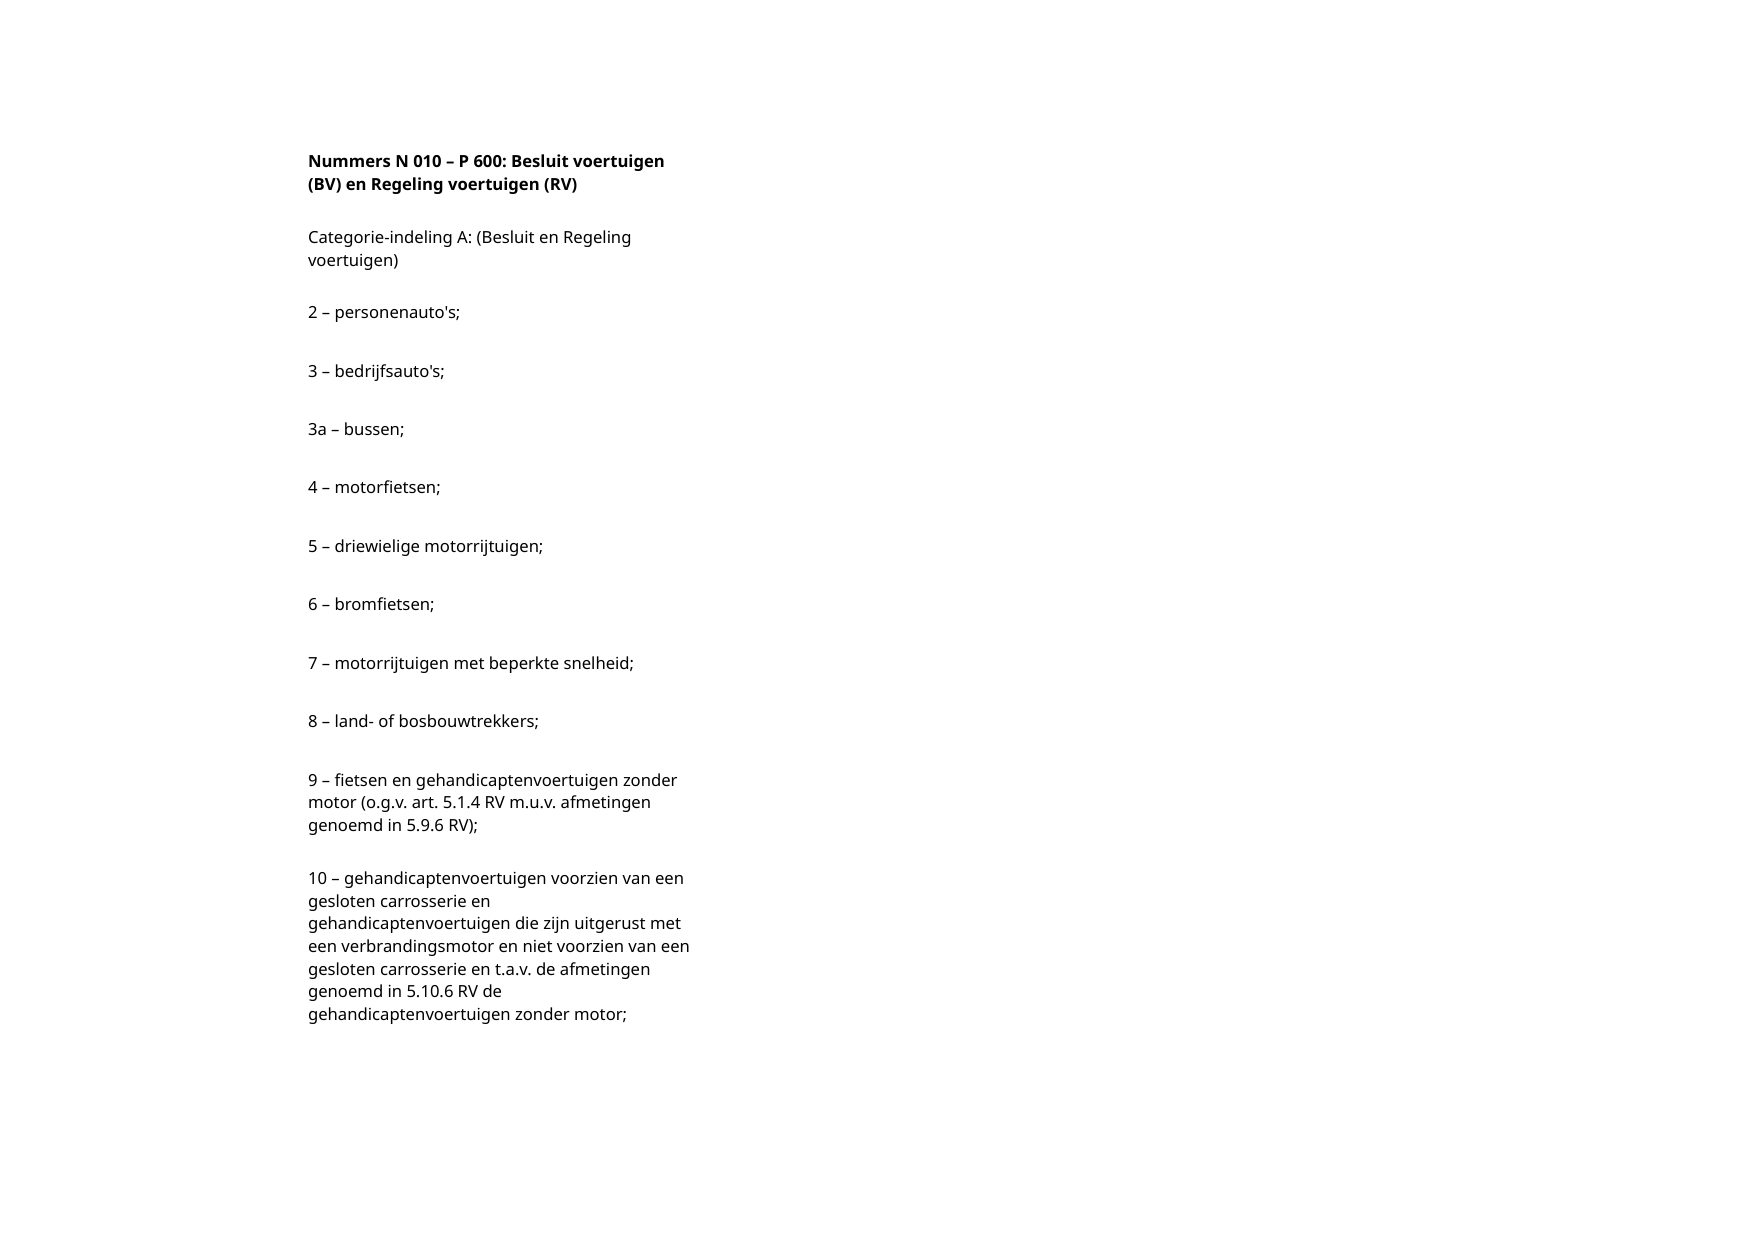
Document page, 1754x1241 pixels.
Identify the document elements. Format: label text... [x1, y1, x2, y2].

table_header [188, 150, 214, 225]
table_cell [214, 535, 241, 593]
table_cell [884, 476, 924, 534]
table_cell [1526, 535, 1566, 593]
table_cell [1285, 476, 1325, 534]
table_cell [884, 866, 924, 1055]
table_cell [1165, 418, 1205, 476]
table_cell [281, 225, 308, 301]
table_cell [696, 535, 883, 593]
table_header [1285, 150, 1325, 225]
table_cell [1405, 418, 1446, 476]
table_cell [1486, 593, 1526, 651]
table_cell [1526, 768, 1566, 866]
table_cell [1124, 768, 1164, 866]
table_cell [188, 651, 214, 710]
table_cell 6 – bromfietsen; [308, 593, 696, 651]
table_cell [188, 710, 214, 768]
table_cell [1245, 593, 1285, 651]
table_cell [1205, 768, 1245, 866]
table_cell [1084, 476, 1124, 534]
table_cell [188, 359, 214, 418]
table_cell [1004, 535, 1044, 593]
table_cell 3a – bussen; [308, 418, 696, 476]
table_cell [924, 301, 964, 359]
table_header [1365, 150, 1405, 225]
table_cell [1486, 359, 1526, 418]
table_cell [1084, 710, 1124, 768]
table_cell [1365, 535, 1405, 593]
table_cell [696, 710, 883, 768]
table_cell [1446, 359, 1486, 418]
table_cell [188, 225, 214, 301]
table_cell [1124, 476, 1164, 534]
table_cell [1165, 476, 1205, 534]
table_cell [1084, 593, 1124, 651]
table_cell [1526, 593, 1566, 651]
table_cell 4 – motorfietsen; [308, 476, 696, 534]
table_cell [1165, 359, 1205, 418]
table_cell [884, 651, 924, 710]
table_cell [1365, 593, 1405, 651]
table_cell [1004, 301, 1044, 359]
table_cell [1084, 866, 1124, 1055]
table_cell [241, 225, 281, 301]
table_cell [1124, 710, 1164, 768]
table_header [924, 150, 964, 225]
table_header [1446, 150, 1486, 225]
table_cell [241, 866, 281, 1055]
table_cell [1084, 301, 1124, 359]
table_cell [214, 476, 241, 534]
table_cell [924, 359, 964, 418]
table_cell [1365, 225, 1405, 301]
table_cell [964, 418, 1004, 476]
table_cell [188, 535, 214, 593]
table_cell [1245, 535, 1285, 593]
table_cell [214, 225, 241, 301]
table_cell [696, 418, 883, 476]
table_header [1165, 150, 1205, 225]
table_cell [241, 651, 281, 710]
table_cell [964, 476, 1004, 534]
table_cell [1205, 301, 1245, 359]
table_cell [1365, 301, 1405, 359]
table_cell [188, 418, 214, 476]
table_cell [884, 418, 924, 476]
table_cell [241, 535, 281, 593]
table_cell [1446, 225, 1486, 301]
table_cell [1405, 225, 1446, 301]
table_cell [1526, 359, 1566, 418]
table_cell 8 – land- of bosbouwtrekkers; [308, 710, 696, 768]
table_cell [1205, 225, 1245, 301]
table_cell [188, 866, 214, 1055]
table_cell [188, 301, 214, 359]
table_cell [1325, 593, 1365, 651]
table_cell [1205, 651, 1245, 710]
table_cell [1285, 359, 1325, 418]
table_cell [1205, 535, 1245, 593]
table_cell [1325, 866, 1365, 1055]
table_cell [1486, 225, 1526, 301]
table_cell [1205, 866, 1245, 1055]
table_cell [1245, 359, 1285, 418]
table_cell [1405, 301, 1446, 359]
table_cell [1044, 866, 1084, 1055]
table_cell [1004, 866, 1044, 1055]
table_cell [1245, 418, 1285, 476]
table_cell [696, 768, 883, 866]
table_cell [241, 476, 281, 534]
table_cell [1526, 476, 1566, 534]
table_cell [1245, 710, 1285, 768]
table_header [1526, 150, 1566, 225]
table_cell [964, 301, 1004, 359]
table_cell 2 – personenauto's; [308, 301, 696, 359]
table_header [1405, 150, 1446, 225]
table_cell [1084, 225, 1124, 301]
table_cell [924, 476, 964, 534]
table_cell [696, 476, 883, 534]
table_cell [884, 225, 924, 301]
table_cell [696, 301, 883, 359]
table_cell [1365, 476, 1405, 534]
table_cell [696, 225, 883, 301]
table_cell [1044, 225, 1084, 301]
table_cell [696, 651, 883, 710]
table_cell [1205, 359, 1245, 418]
table_cell [1405, 476, 1446, 534]
table_cell 7 – motorrijtuigen met beperkte snelheid; [308, 651, 696, 710]
table_header [1044, 150, 1084, 225]
table_cell [1405, 866, 1446, 1055]
table_header [1004, 150, 1044, 225]
table_cell [1405, 359, 1446, 418]
table_cell [1044, 535, 1084, 593]
table_cell [1405, 768, 1446, 866]
table_cell [188, 476, 214, 534]
table_cell [696, 593, 883, 651]
table_cell [1004, 768, 1044, 866]
table_cell [1165, 866, 1205, 1055]
table_cell [1004, 593, 1044, 651]
table_cell [1325, 710, 1365, 768]
table_cell [1245, 768, 1285, 866]
table_header [241, 150, 281, 225]
table_cell [1365, 651, 1405, 710]
table_cell [1245, 301, 1285, 359]
table_cell [214, 301, 241, 359]
table_cell [924, 593, 964, 651]
table_cell [964, 593, 1004, 651]
table_cell [1044, 593, 1084, 651]
table_cell [1526, 866, 1566, 1055]
table_cell [1004, 418, 1044, 476]
table_cell [1486, 418, 1526, 476]
table_cell [964, 225, 1004, 301]
table_header [1124, 150, 1164, 225]
table_header [1245, 150, 1285, 225]
table_cell [1325, 301, 1365, 359]
table_cell [1486, 866, 1526, 1055]
table_cell [1446, 593, 1486, 651]
table_cell [1044, 476, 1084, 534]
table_cell [1285, 418, 1325, 476]
table_cell [281, 301, 308, 359]
table_cell [1245, 225, 1285, 301]
table_header [214, 150, 241, 225]
table_cell [241, 710, 281, 768]
table_cell [1165, 768, 1205, 866]
table_cell [884, 768, 924, 866]
table_cell [281, 418, 308, 476]
table_cell [1165, 225, 1205, 301]
table_cell [1486, 476, 1526, 534]
table_cell [1245, 866, 1285, 1055]
table_cell [964, 535, 1004, 593]
table_cell [964, 710, 1004, 768]
table_cell [1405, 710, 1446, 768]
table_cell [964, 768, 1004, 866]
table_cell [1205, 418, 1245, 476]
table_cell [924, 651, 964, 710]
table_cell [1486, 710, 1526, 768]
table_cell [1205, 476, 1245, 534]
table_cell [884, 593, 924, 651]
table_cell [924, 866, 964, 1055]
table_cell [1124, 651, 1164, 710]
table_cell [1124, 359, 1164, 418]
table_cell [964, 651, 1004, 710]
table_cell [1446, 866, 1486, 1055]
table_cell [241, 768, 281, 866]
table_cell [1285, 301, 1325, 359]
table_cell 10 – gehandicaptenvoertuigen voorzien van een gesloten carrosserie en gehandicaptenvoertuigen die zijn uitgerust met een verbrandingsmotor en niet voorzien van een gesloten carrosserie en t.a.v. de afmetingen genoemd in 5.10.6 RV de gehandicaptenvoertuigen zonder motor; [308, 866, 696, 1055]
table_cell [1325, 651, 1365, 710]
table_cell [1285, 535, 1325, 593]
table_cell [884, 710, 924, 768]
table_cell [281, 866, 308, 1055]
table_cell [1446, 710, 1486, 768]
table_cell [1325, 476, 1365, 534]
table_cell [1325, 535, 1365, 593]
table_cell [1486, 651, 1526, 710]
table_cell [1044, 710, 1084, 768]
table_cell [964, 866, 1004, 1055]
table_cell [1124, 866, 1164, 1055]
table_cell [1044, 418, 1084, 476]
table_header [964, 150, 1004, 225]
table_cell [924, 418, 964, 476]
table_cell [1245, 651, 1285, 710]
table_cell 3 – bedrijfsauto's; [308, 359, 696, 418]
table_cell [241, 359, 281, 418]
table_cell [1124, 225, 1164, 301]
table_cell [241, 593, 281, 651]
table_cell [1084, 651, 1124, 710]
table_cell [1165, 710, 1205, 768]
table_cell [1044, 359, 1084, 418]
table_cell [1084, 535, 1124, 593]
table_cell [1446, 535, 1486, 593]
table_cell [1044, 651, 1084, 710]
table_cell [884, 535, 924, 593]
table_cell [1405, 535, 1446, 593]
table_cell [1526, 301, 1566, 359]
table_header [696, 150, 883, 225]
table_cell [281, 476, 308, 534]
table_cell [924, 225, 964, 301]
table_cell [214, 768, 241, 866]
table_cell [1165, 593, 1205, 651]
table_cell [1325, 225, 1365, 301]
table_cell [1084, 418, 1124, 476]
table_header Nummers N 010 – P 600: Besluit voertuigen (BV) en Regeling voertuigen (RV) [308, 150, 696, 225]
table_cell [281, 359, 308, 418]
table_cell 9 – fietsen en gehandicaptenvoertuigen zonder motor (o.g.v. art. 5.1.4 RV m.u.v. afmetingen genoemd in 5.9.6 RV); [308, 768, 696, 866]
table_cell [1285, 866, 1325, 1055]
table_cell [1165, 301, 1205, 359]
table_cell [1365, 710, 1405, 768]
table_cell [214, 651, 241, 710]
table_cell [1124, 593, 1164, 651]
table_cell [1004, 476, 1044, 534]
table_cell [1325, 418, 1365, 476]
table_cell [1365, 768, 1405, 866]
table_cell [696, 359, 883, 418]
table_cell [1365, 866, 1405, 1055]
table_cell [1526, 651, 1566, 710]
table_cell [1044, 301, 1084, 359]
table_cell [1285, 651, 1325, 710]
table_cell [884, 301, 924, 359]
table_cell [1486, 535, 1526, 593]
table_cell [281, 535, 308, 593]
table_cell [1446, 651, 1486, 710]
table_cell [1365, 359, 1405, 418]
table_cell [1526, 418, 1566, 476]
table_cell [1325, 359, 1365, 418]
table_cell [1205, 710, 1245, 768]
table_cell [214, 418, 241, 476]
table_cell [1486, 301, 1526, 359]
table_cell [214, 359, 241, 418]
table_header [281, 150, 308, 225]
table_cell [964, 359, 1004, 418]
table_cell [1446, 418, 1486, 476]
table_cell [924, 768, 964, 866]
table_cell [1084, 359, 1124, 418]
table_cell [214, 866, 241, 1055]
table_cell [1365, 418, 1405, 476]
table_cell [241, 301, 281, 359]
table_cell [281, 768, 308, 866]
table_header [1486, 150, 1526, 225]
table_cell [1285, 768, 1325, 866]
table_cell [1044, 768, 1084, 866]
table_cell [1405, 593, 1446, 651]
table_cell [1285, 225, 1325, 301]
table_cell [1165, 651, 1205, 710]
table_cell [241, 418, 281, 476]
table_cell [1486, 768, 1526, 866]
table_cell [1004, 225, 1044, 301]
table_cell [1526, 225, 1566, 301]
table_cell [1446, 476, 1486, 534]
table_cell Categorie-indeling A: (Besluit en Regeling voertuigen) [308, 225, 696, 301]
table_cell [1446, 301, 1486, 359]
table_header [1084, 150, 1124, 225]
table_cell [188, 768, 214, 866]
table_cell [281, 651, 308, 710]
table_cell [281, 593, 308, 651]
table_cell [1526, 710, 1566, 768]
table_cell [924, 710, 964, 768]
table_cell [1446, 768, 1486, 866]
table_header [884, 150, 924, 225]
table_cell [214, 593, 241, 651]
table_cell [1124, 535, 1164, 593]
table_cell [924, 535, 964, 593]
table_cell [1124, 301, 1164, 359]
table_cell [1285, 593, 1325, 651]
table_cell [281, 710, 308, 768]
table_cell [1405, 651, 1446, 710]
table_cell [214, 710, 241, 768]
table_cell [1245, 476, 1285, 534]
table_cell [188, 593, 214, 651]
table_cell [696, 866, 883, 1055]
table_cell [1325, 768, 1365, 866]
table_header [1325, 150, 1365, 225]
table_header [1205, 150, 1245, 225]
table_cell [1084, 768, 1124, 866]
table_cell [1004, 651, 1044, 710]
table_cell 5 – driewielige motorrijtuigen; [308, 535, 696, 593]
table_cell [1285, 710, 1325, 768]
table_cell [1165, 535, 1205, 593]
table_cell [1124, 418, 1164, 476]
table_cell [1205, 593, 1245, 651]
table_cell [1004, 710, 1044, 768]
table_cell [1004, 359, 1044, 418]
table_cell [884, 359, 924, 418]
